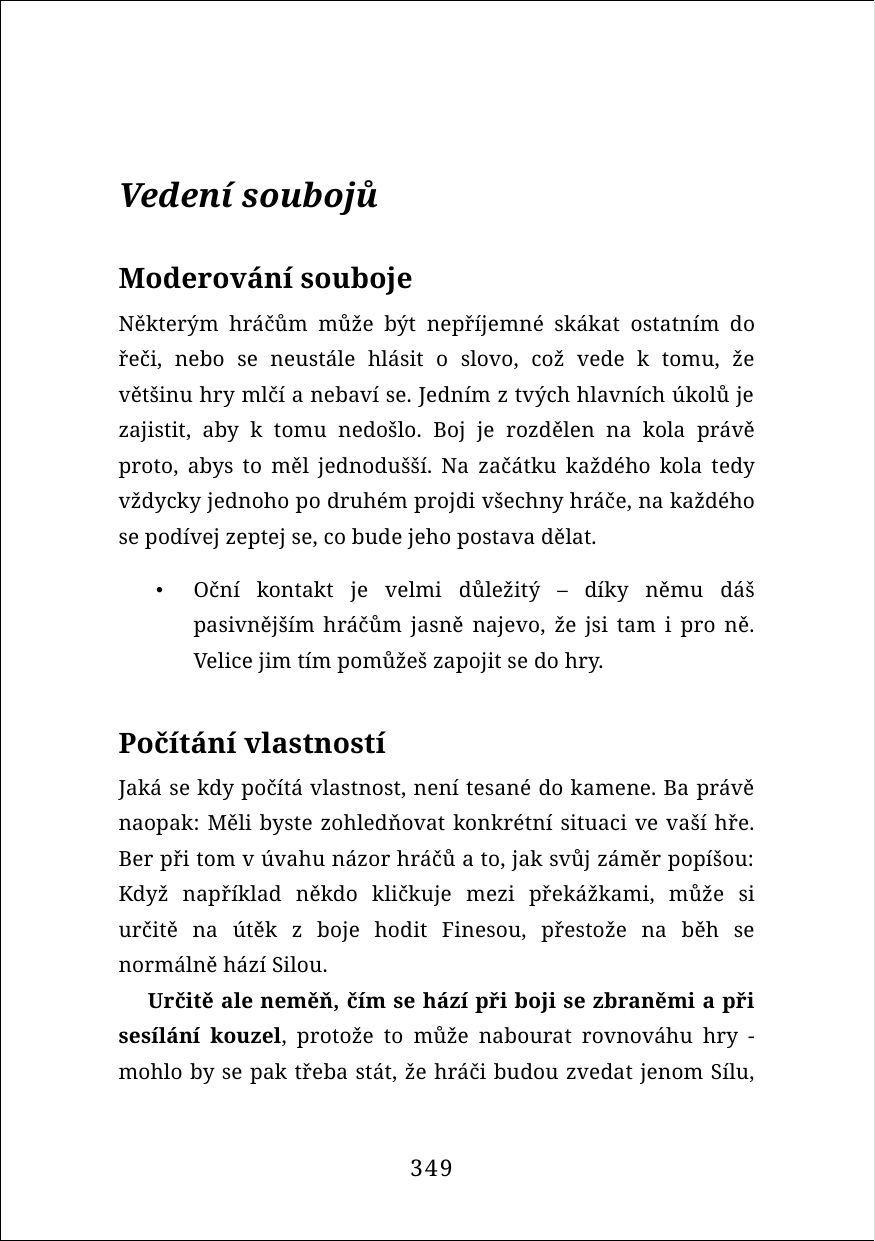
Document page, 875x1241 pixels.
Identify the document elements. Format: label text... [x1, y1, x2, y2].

text Některým hráčům může být nepříjemné skákat ostatním do řeči, nebo se neustále hlásit o slovo, což vede k tomu, že většinu hry mlčí a nebaví se. Jedním z tvých hlavních úkolů je zajistit, aby k tomu nedošlo. Boj je rozdělen na kola právě proto, abys to měl jednodušší. Na začátku každého kola tedy vždycky jednoho po druhém projdi všechny hráče, na každého se podívej zeptej se, co bude jeho postava dělat. [118, 309, 756, 550]
list Oční kontakt je velmi důležitý – díky němu dáš pasivnějším hráčům jasně najevo, že jsi tam i pro ně. Velice jim tím pomůžeš zapojit se do hry. [156, 575, 756, 674]
subtitle Počítání vlastností [118, 723, 756, 761]
text Jaká se kdy počítá vlastnost, není tesané do kamene. Ba právě naopak: Měli byste zohledňovat konkrétní situaci ve vaší hře. Ber při tom v úvahu názor hráčů a to, jak svůj záměr popíšou: Když například někdo kličkuje mezi překážkami, může si určitě na útěk z boje hodit Finesou, přestože na běh se normálně hází Silou. Určitě ale neměň, čím se hází při boji se zbraněmi a při sesílání kouzel, protože to může nabourat rovnováhu hry - mohlo by se pak třeba stát, že hráči budou zvedat jenom Sílu, [118, 773, 756, 1086]
subtitle Vedení soubojů [118, 172, 756, 217]
subtitle Moderování souboje [118, 258, 756, 297]
